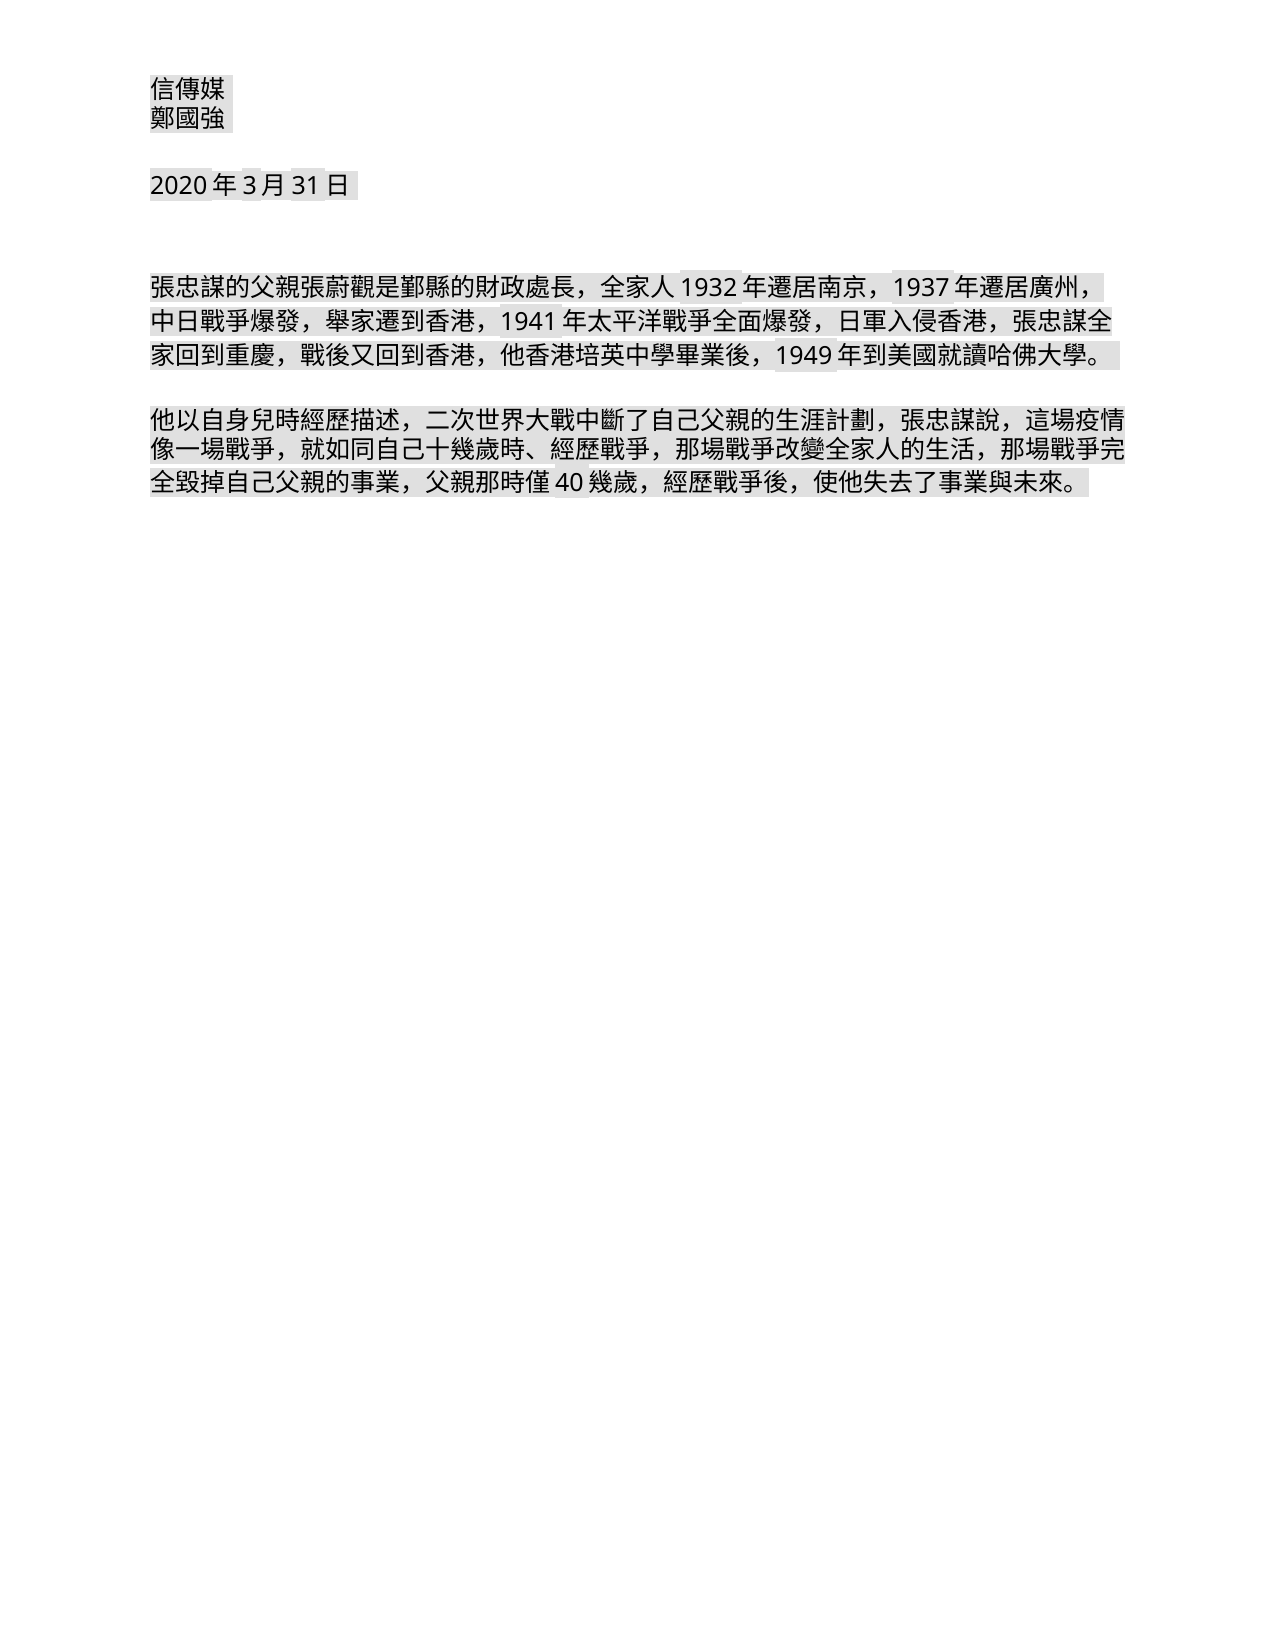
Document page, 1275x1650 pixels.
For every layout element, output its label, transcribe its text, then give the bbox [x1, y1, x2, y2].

text 信傳媒 鄭國強 2020年3月31日 張忠謀的父親張蔚觀是鄞縣的財政處長，全家人1932年遷居南京，1937年遷居廣州，中日戰爭爆發，舉家遷到香港，1941年太平洋戰爭全面爆發，日軍入侵香港，張忠謀全家回到重慶，戰後又回到香港，他香港培英中學畢業後，1949年到美國就讀哈佛大學。 他以自身兒時經歷描述，二次世界大戰中斷了自己父親的生涯計劃，張忠謀說，這場疫情像一場戰爭，就如同自己十幾歲時、經歷戰爭，那場戰爭改變全家人的生活，那場戰爭完全毀掉自己父親的事業，父親那時僅40幾歲，經歷戰爭後，使他失去了事業與未來。 [150, 75, 1125, 498]
